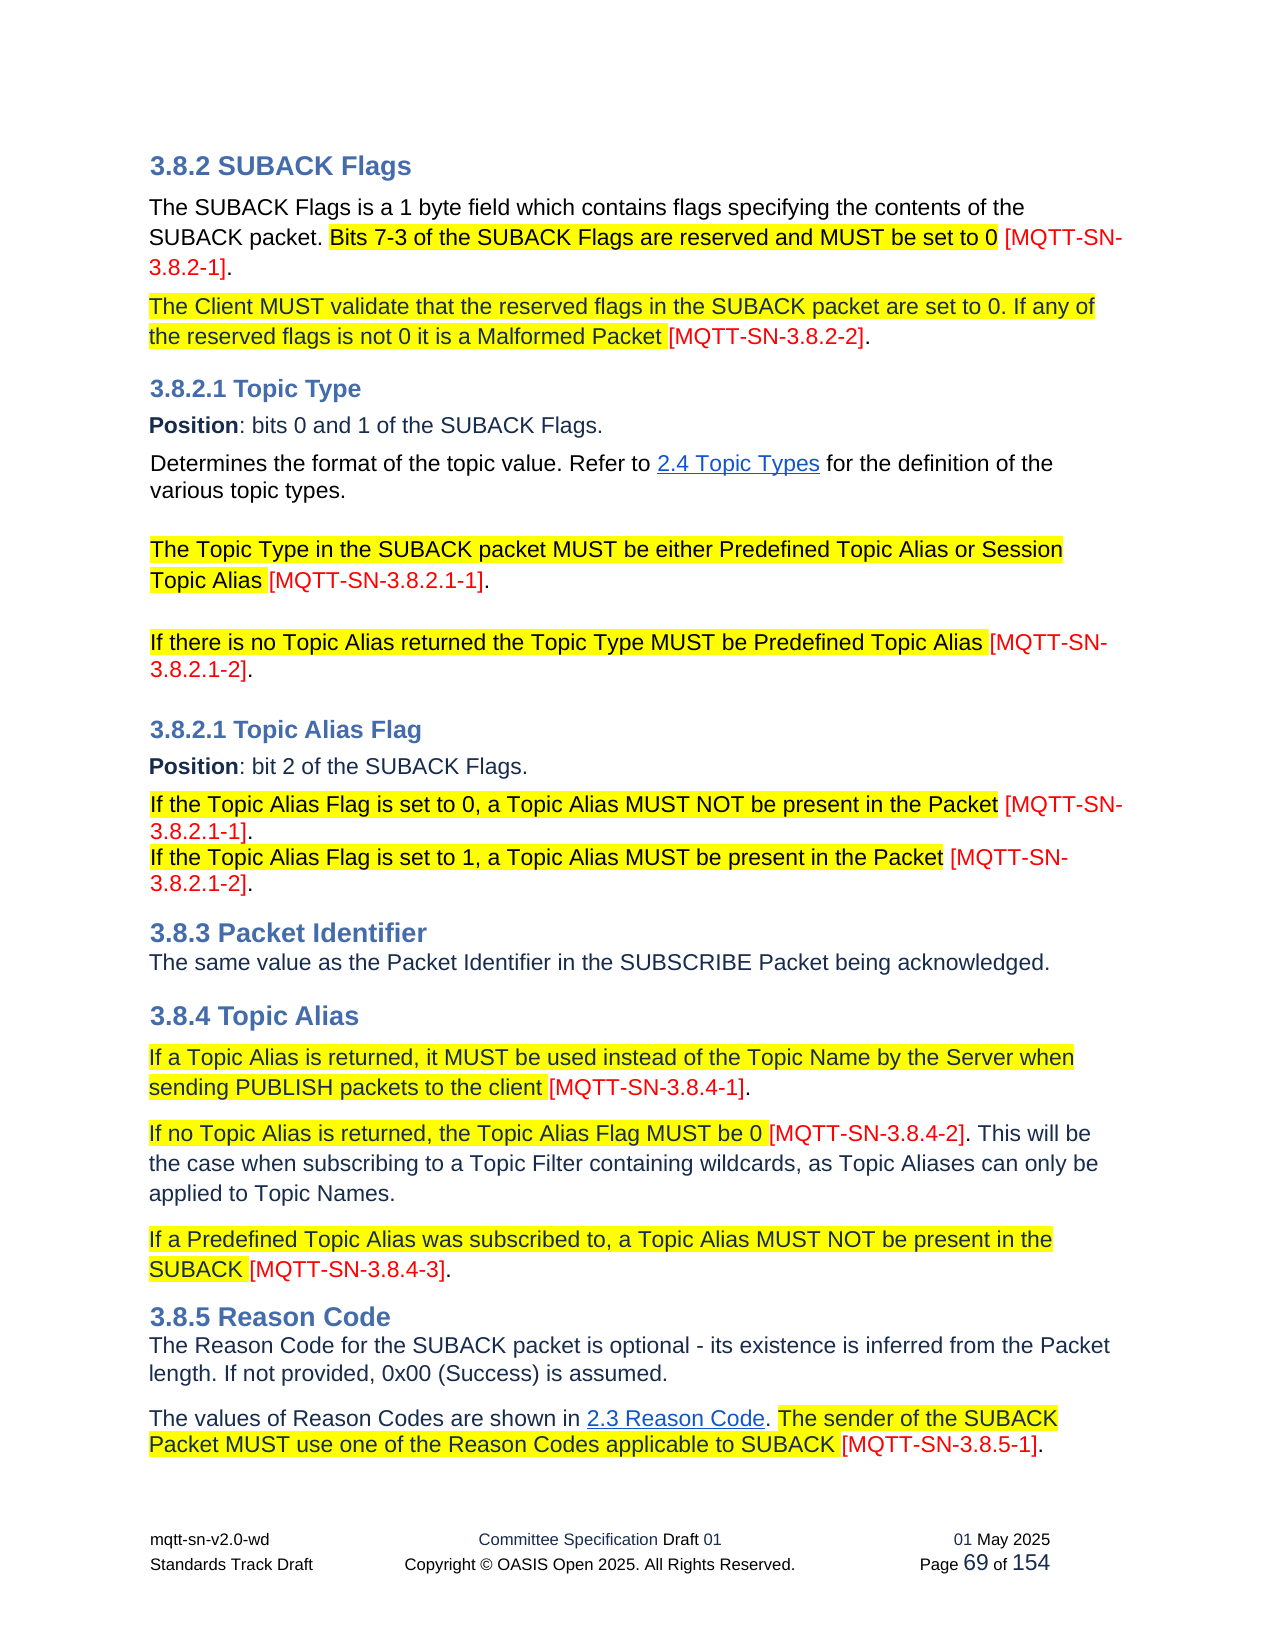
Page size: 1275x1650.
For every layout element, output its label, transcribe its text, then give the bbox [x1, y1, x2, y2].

text Determines the format of the topic value. Refer to 2.4 Topic Types for the definition of the various topic types. [150, 450, 1124, 504]
text If there is no Topic Alias returned the Topic Type MUST be Predefined Topic Alias [MQTT-SN-3.8.2.1-2]. [150, 629, 1124, 682]
text If the Topic Alias Flag is set to 0, a Topic Alias MUST NOT be present in the Packet [MQTT-SN-3.8.2.1-1]. [150, 791, 1124, 844]
subtitle 3.8.5 Reason Code [150, 1301, 1124, 1332]
subtitle 3.8.2.1 Topic Type [150, 374, 1124, 403]
text The Client MUST validate that the reserved flags in the SUBACK packet are set to 0. If any of the reserved flags is not 0 it is a Malformed Packet [MQTT-SN-3.8.2-2]. [148, 293, 1124, 349]
subtitle 3.8.4 Topic Alias [150, 1000, 1124, 1031]
text If a Predefined Topic Alias was subscribed to, a Topic Alias MUST NOT be present in the SUBACK [MQTT-SN-3.8.4-3]. [148, 1226, 1124, 1282]
text The SUBACK Flags is a 1 byte field which contains flags specifying the contents of the SUBACK packet. Bits 7-3 of the SUBACK Flags are reserved and MUST be set to 0 [MQTT-SN-3.8.2-1]. [148, 194, 1124, 281]
text The values of Reason Codes are shown in 2.3 Reason Code. The sender of the SUBACK Packet MUST use one of the Reason Codes applicable to SUBACK [MQTT-SN-3.8.5-1]. [148, 1405, 1124, 1457]
text The Reason Code for the SUBACK packet is optional - its existence is inferred from the Packet length. If not provided, 0x00 (Success) is assumed. [148, 1332, 1124, 1386]
text If no Topic Alias is returned, the Topic Alias Flag MUST be 0 [MQTT-SN-3.8.4-2]. This will be the case when subscribing to a Topic Filter containing wildcards, as Topic Aliases can only be applied to Topic Names. [148, 1119, 1124, 1206]
text If the Topic Alias Flag is set to 1, a Topic Alias MUST be present in the Packet [MQTT-SN-3.8.2.1-2]. [150, 844, 1124, 897]
subtitle 3.8.3 Packet Identifier [150, 917, 1124, 949]
text Position: bit 2 of the SUBACK Flags. [148, 753, 1124, 779]
subtitle 3.8.2 SUBACK Flags [150, 150, 1124, 181]
text The same value as the Packet Identifier in the SUBSCRIBE Packet being acknowledged. [148, 949, 1124, 975]
text Position: bits 0 and 1 of the SUBACK Flags. [148, 412, 1124, 438]
subtitle 3.8.2.1 Topic Alias Flag [150, 715, 1124, 743]
text If a Topic Alias is returned, it MUST be used instead of the Topic Name by the Server when sending PUBLISH packets to the client [MQTT-SN-3.8.4-1]. [148, 1044, 1124, 1100]
text The Topic Type in the SUBACK packet MUST be either Predefined Topic Alias or Session Topic Alias [MQTT-SN-3.8.2.1-1]. [150, 536, 1124, 593]
